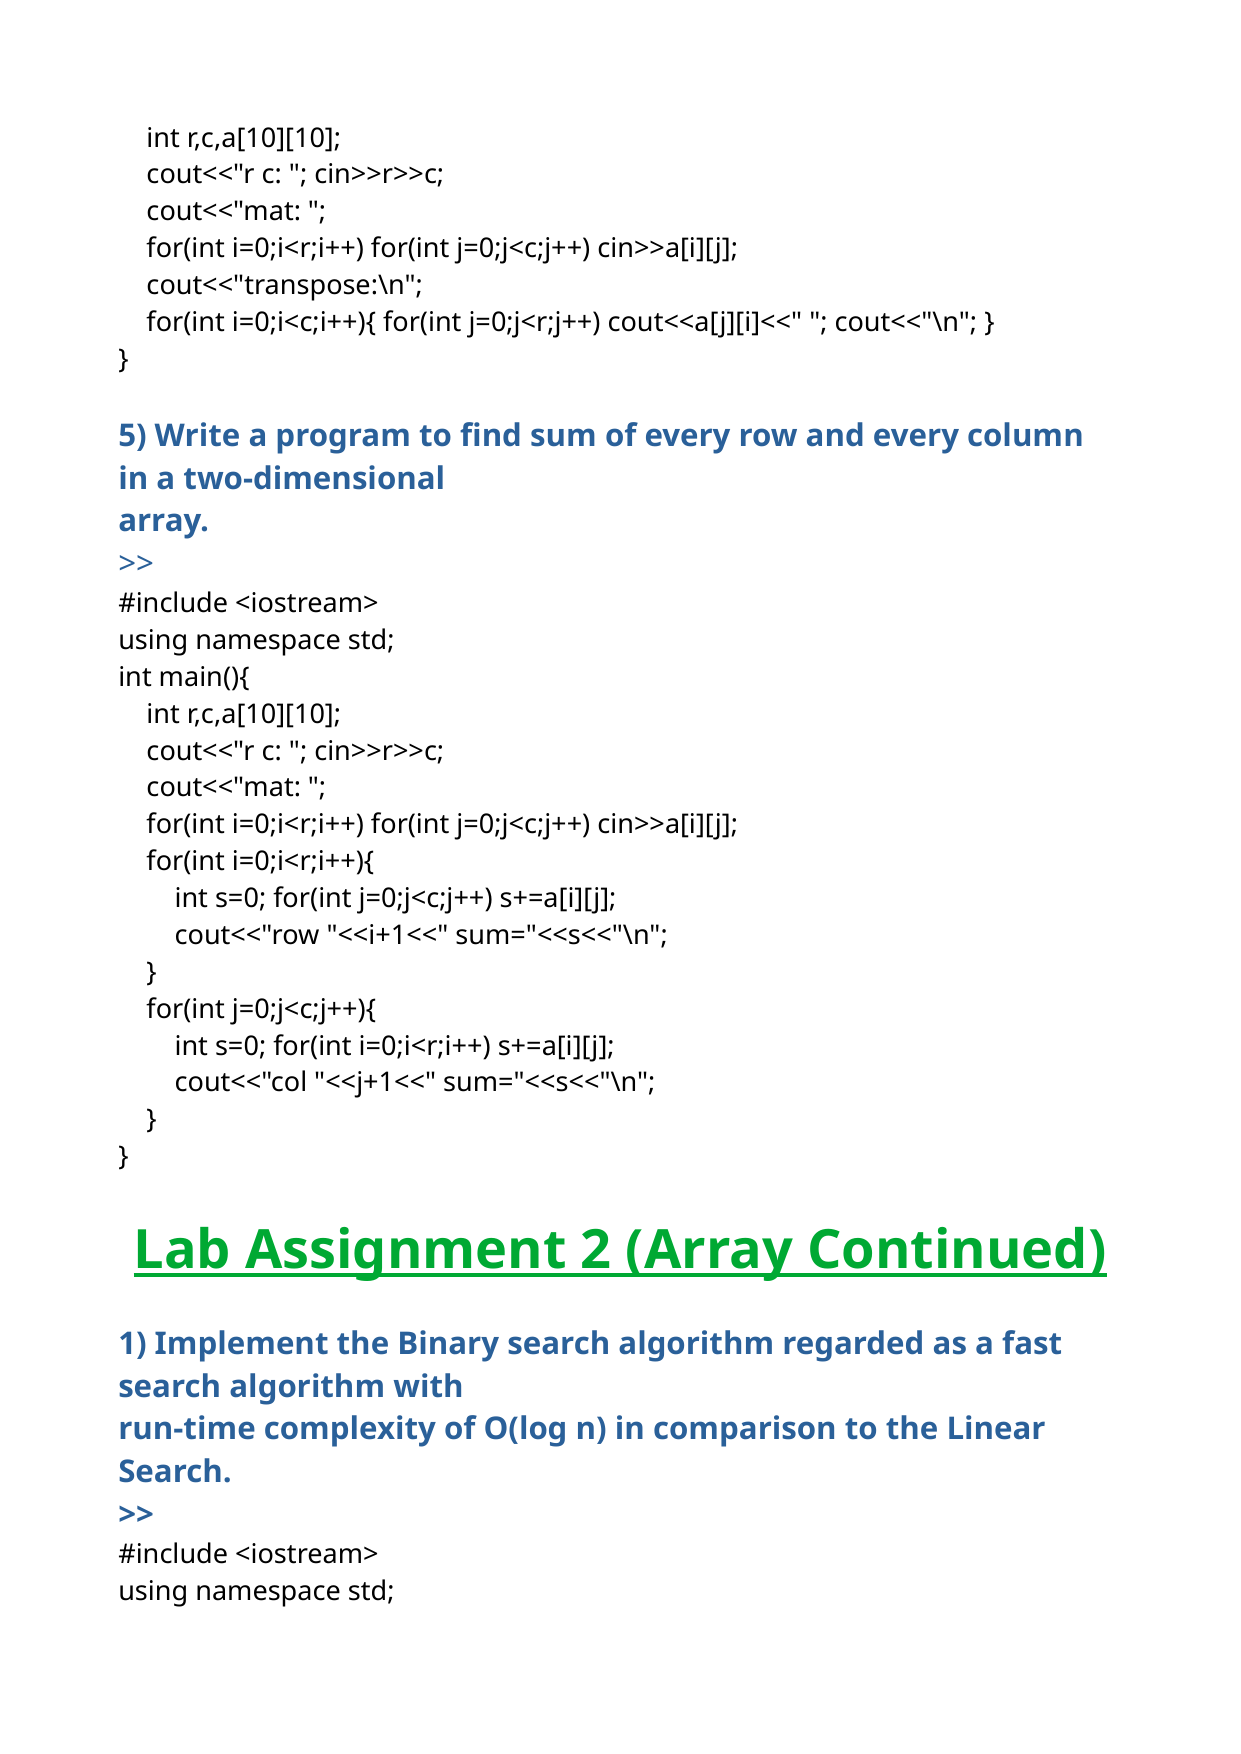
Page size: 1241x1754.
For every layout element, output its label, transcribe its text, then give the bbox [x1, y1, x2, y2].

text cout<<"row "<<i+1<<" sum="<<s<<"\n"; [118, 915, 1122, 952]
text } [118, 339, 1122, 376]
text for(int i=0;i<r;i++) for(int j=0;j<c;j++) cin>>a[i][j]; [118, 229, 1122, 266]
text int s=0; for(int j=0;j<c;j++) s+=a[i][j]; [118, 878, 1122, 915]
text cout<<"mat: "; [118, 192, 1122, 229]
text #include <iostream> [118, 583, 1122, 620]
text int s=0; for(int i=0;i<r;i++) s+=a[i][j]; [118, 1026, 1122, 1063]
text int r,c,a[10][10]; [118, 118, 1122, 155]
text Lab Assignment 2 (Array Continued) [118, 1210, 1122, 1284]
text run-time complexity of Ο(log n) in comparison to the Linear Search. [118, 1406, 1122, 1491]
text using namespace std; [118, 620, 1122, 657]
text } [118, 1100, 1122, 1137]
text using namespace std; [118, 1571, 1122, 1608]
text for(int j=0;j<c;j++){ [118, 989, 1122, 1026]
text for(int i=0;i<c;i++){ for(int j=0;j<r;j++) cout<<a[j][i]<<" "; cout<<"\n"; } [118, 302, 1122, 339]
text int r,c,a[10][10]; [118, 694, 1122, 731]
text array. [118, 498, 1122, 541]
text >> [118, 541, 1122, 583]
text 1) Implement the Binary search algorithm regarded as a fast search algorithm with [118, 1321, 1122, 1406]
text #include <iostream> [118, 1534, 1122, 1571]
text cout<<"transpose:\n"; [118, 266, 1122, 302]
text cout<<"r c: "; cin>>r>>c; [118, 731, 1122, 768]
text for(int i=0;i<r;i++){ [118, 842, 1122, 878]
text 5) Write a program to find sum of every row and every column in a two-dimensional [118, 413, 1122, 498]
text cout<<"mat: "; [118, 768, 1122, 805]
text for(int i=0;i<r;i++) for(int j=0;j<c;j++) cin>>a[i][j]; [118, 805, 1122, 842]
text int main(){ [118, 657, 1122, 694]
text cout<<"r c: "; cin>>r>>c; [118, 155, 1122, 192]
text } [118, 952, 1122, 989]
text cout<<"col "<<j+1<<" sum="<<s<<"\n"; [118, 1063, 1122, 1100]
text >> [118, 1491, 1122, 1534]
text } [118, 1137, 1122, 1173]
